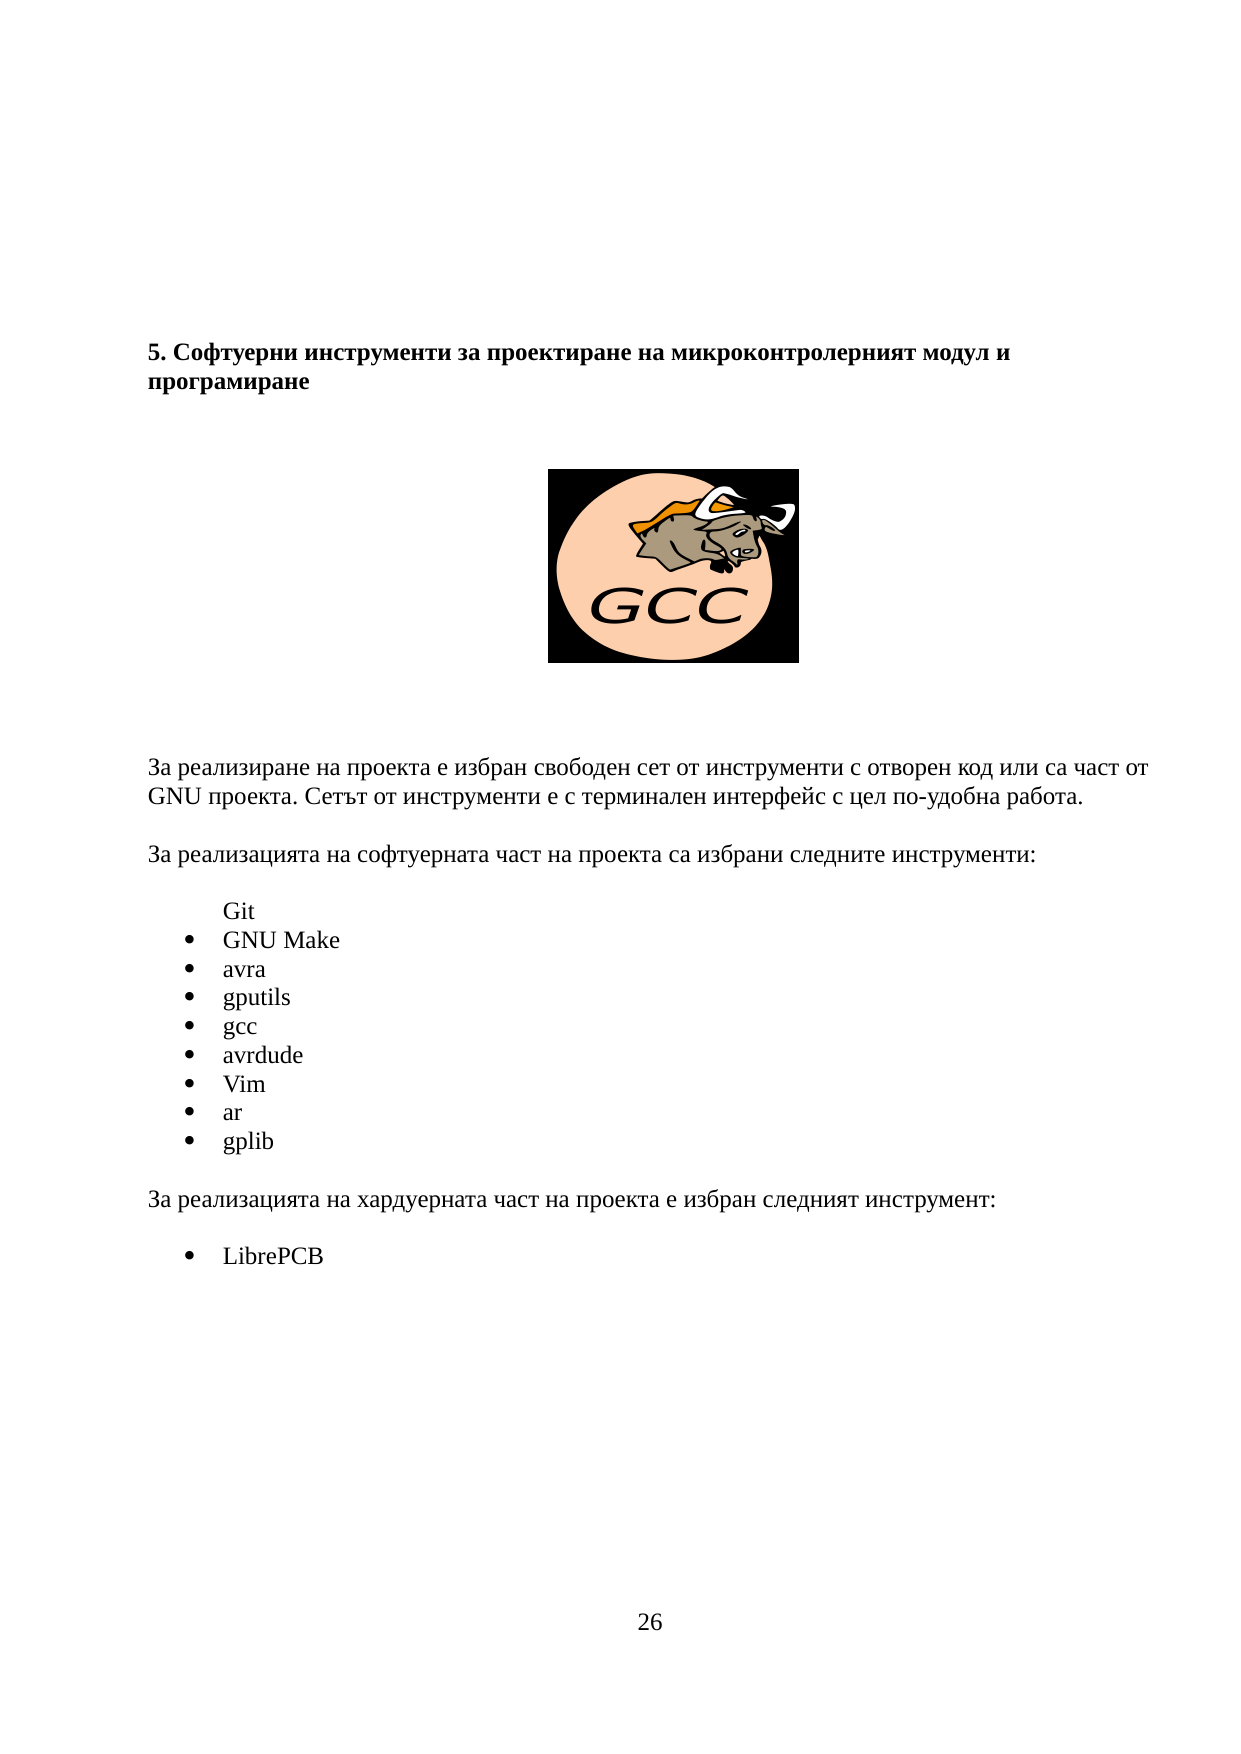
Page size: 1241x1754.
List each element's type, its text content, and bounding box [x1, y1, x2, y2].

list gputils [185, 982, 1152, 1011]
text За реализацията на софтуерната част на проекта са избрани следните инструменти: [148, 839, 1152, 867]
list Vim [185, 1069, 1152, 1097]
text За реализиране на проекта е избран свободен сет от инструменти с отворен код или са част от GNU проекта. Сетът от инструменти е с терминален интерфейс с цел по-удобна работа. [148, 752, 1152, 810]
list gplib [185, 1126, 1152, 1155]
list gcc [185, 1011, 1152, 1040]
list avrdude [185, 1040, 1152, 1069]
picture [551, 471, 796, 661]
text За реализацията на хардуерната част на проекта е избран следният инструмент: [148, 1184, 1152, 1212]
text Git [223, 896, 1152, 925]
list avra [185, 954, 1152, 982]
list ar [185, 1097, 1152, 1126]
list GNU Make [185, 925, 1152, 954]
list LibrePCB [185, 1241, 1152, 1270]
subtitle 5. Софтуерни инструменти за проектиране на микроконтролерният модул и програмиране [148, 337, 1152, 395]
